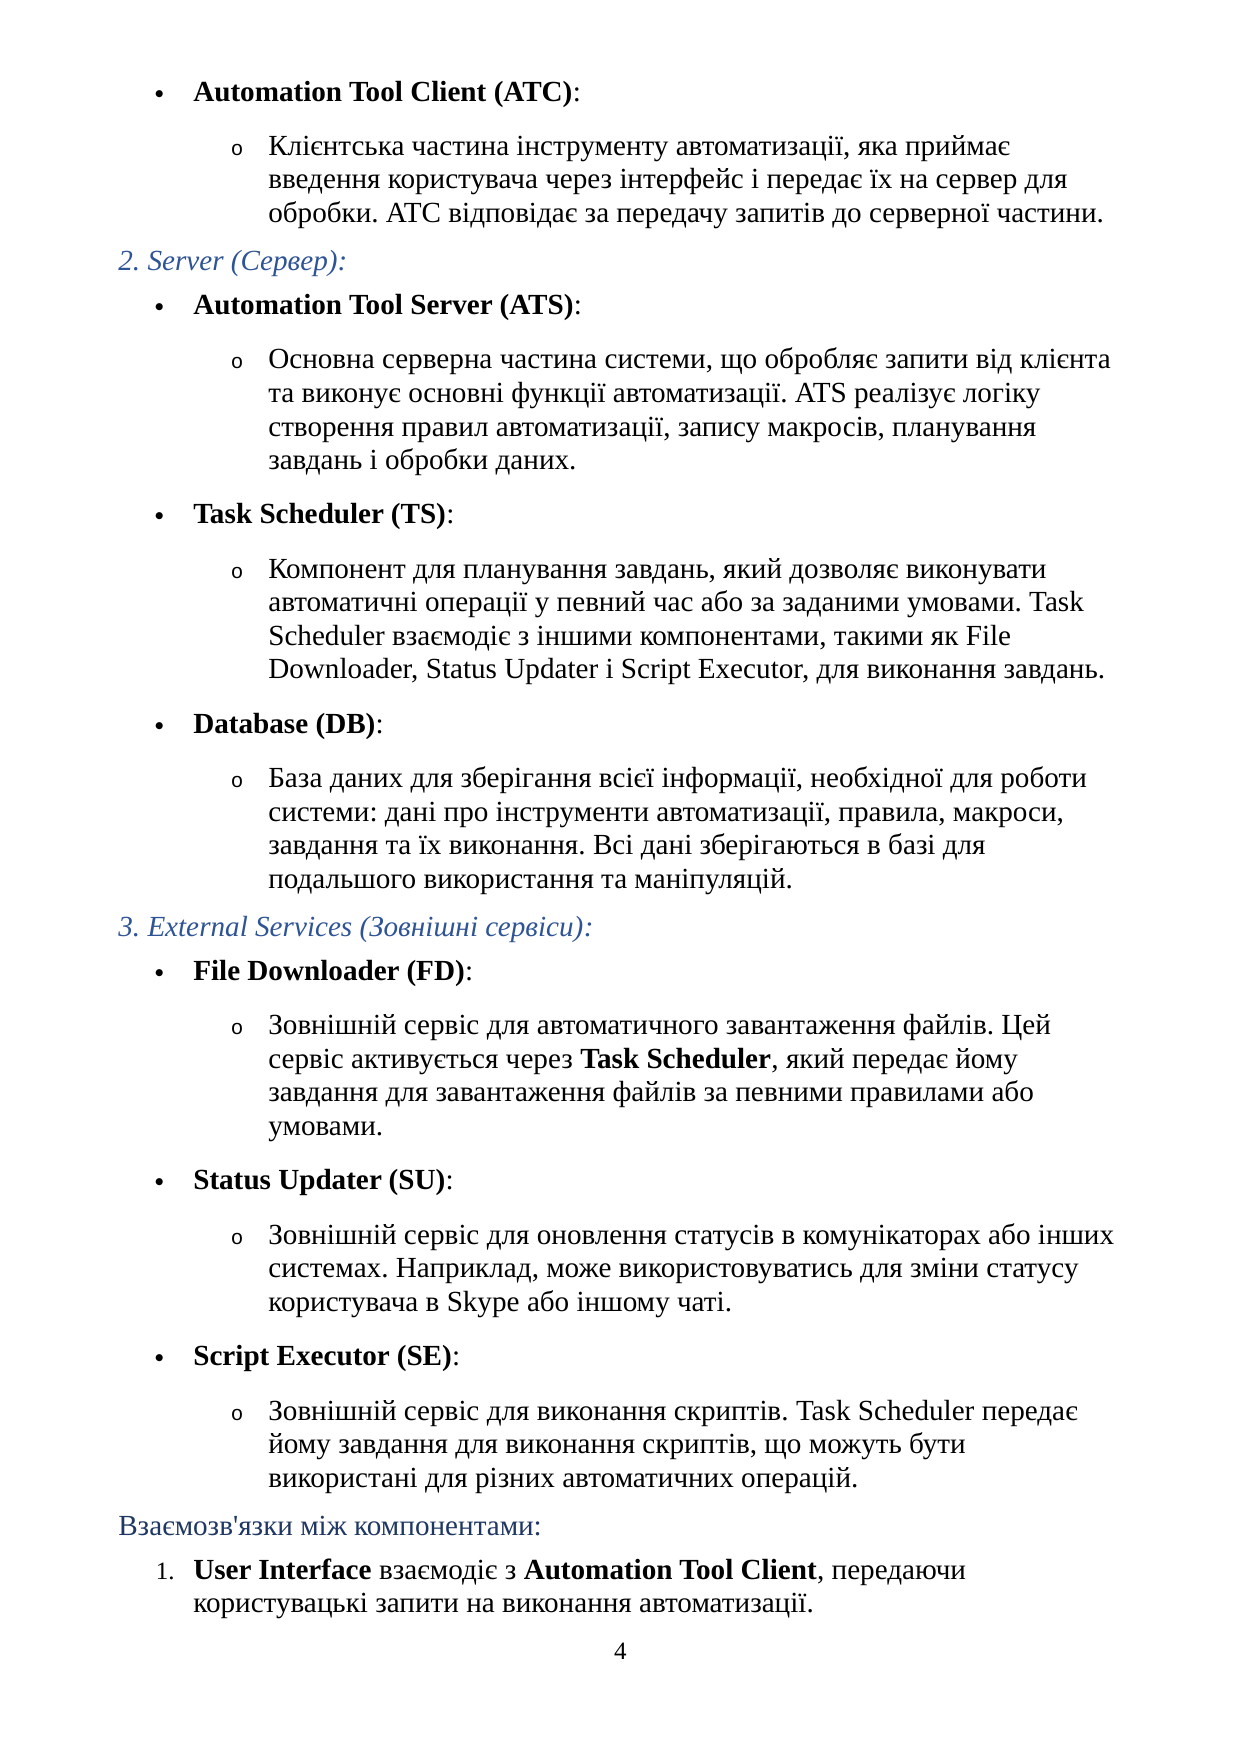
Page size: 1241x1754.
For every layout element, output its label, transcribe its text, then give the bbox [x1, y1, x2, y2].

list Зовнішній сервіс для оновлення статусів в комунікаторах або інших системах. Наприклад, може використовуватись для зміни статусу користувача в Skype або іншому чаті. [231, 1217, 1122, 1317]
subtitle 2. Server (Сервер): [118, 243, 1122, 277]
list Status Updater (SU): [156, 1162, 1122, 1196]
list File Downloader (FD): [156, 953, 1122, 987]
list Script Executor (SE): [156, 1338, 1122, 1372]
list Основна серверна частина системи, що обробляє запити від клієнта та виконує основні функції автоматизації. ATS реалізує логіку створення правил автоматизації, запису макросів, планування завдань і обробки даних. [231, 342, 1122, 476]
list Task Scheduler (TS): [156, 497, 1122, 530]
subtitle 3. External Services (Зовнішні сервіси): [118, 909, 1122, 943]
list База даних для зберігання всієї інформації, необхідної для роботи системи: дані про інструменти автоматизації, правила, макроси, завдання та їх виконання. Всі дані зберігаються в базі для подальшого використання та маніпуляцій. [231, 760, 1122, 894]
list Automation Tool Client (ATC): [156, 74, 1122, 107]
subtitle Взаємозв'язки між компонентами: [118, 1508, 1122, 1541]
list Компонент для планування завдань, який дозволяє виконувати автоматичні операції у певний час або за заданими умовами. Task Scheduler взаємодіє з іншими компонентами, такими як File Downloader, Status Updater і Script Executor, для виконання завдань. [231, 551, 1122, 685]
list User Interface взаємодіє з Automation Tool Client, передаючи користувацькі запити на виконання автоматизації. [156, 1552, 1122, 1619]
list Automation Tool Server (ATS): [156, 287, 1122, 321]
list Зовнішній сервіс для виконання скриптів. Task Scheduler передає йому завдання для виконання скриптів, що можуть бути використані для різних автоматичних операцій. [231, 1393, 1122, 1493]
list Клієнтська частина інструменту автоматизації, яка приймає введення користувача через інтерфейс і передає їх на сервер для обробки. ATC відповідає за передачу запитів до серверної частини. [231, 128, 1122, 229]
list Зовнішній сервіс для автоматичного завантаження файлів. Цей сервіс активується через Task Scheduler, який передає йому завдання для завантаження файлів за певними правилами або умовами. [231, 1007, 1122, 1142]
list Database (DB): [156, 706, 1122, 739]
